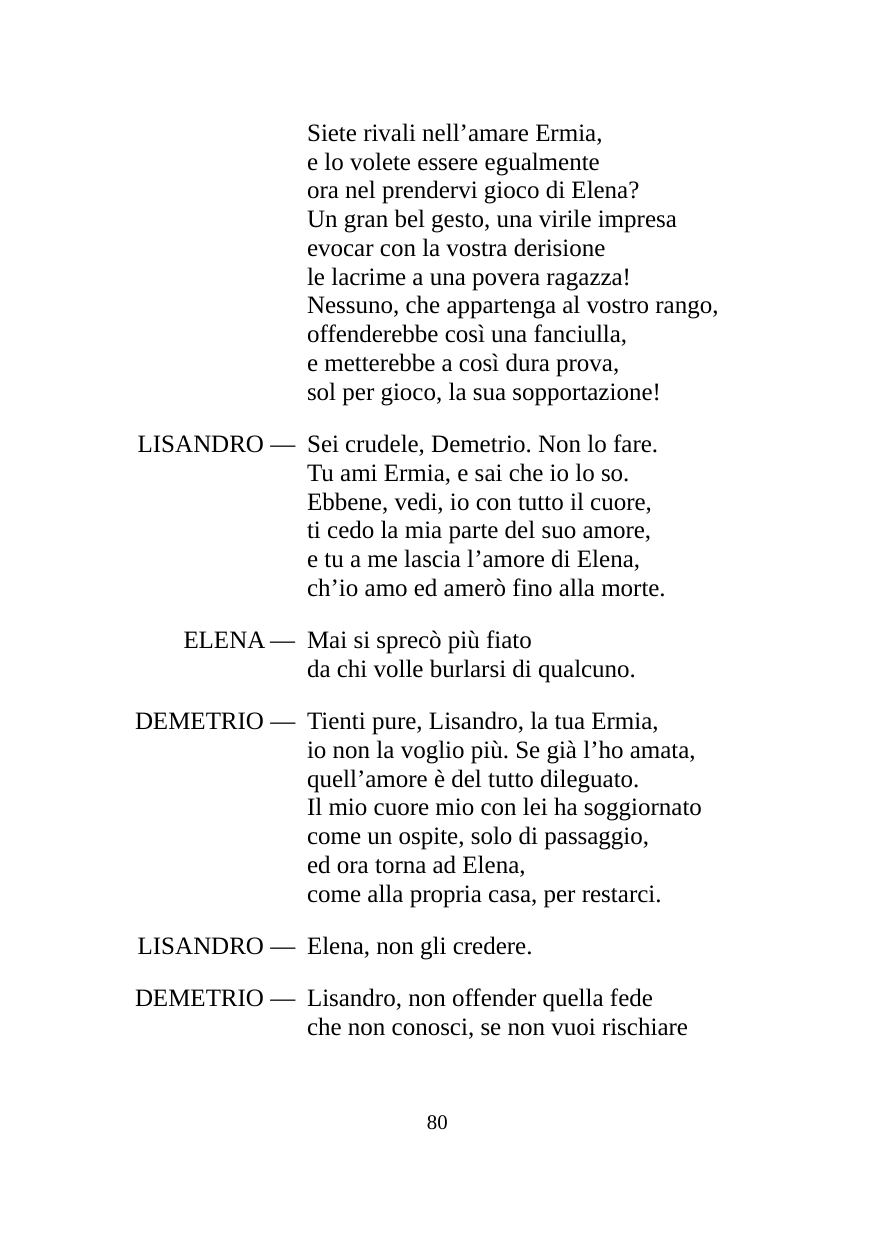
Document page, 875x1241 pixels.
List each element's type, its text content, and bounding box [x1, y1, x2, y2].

table_cell Sei crudele, Demetrio. Non lo fare. Tu ami Ermia, e sai che io lo so. Ebbene, vedi, io con tutto il cuore, ti cedo la mia parte del suo amore, e tu a me lascia l’amore di Elena, ch’io amo ed amerò fino alla morte. [301, 417, 768, 613]
table_cell Tienti pure, Lisandro, la tua Ermia, io non la voglio più. Se già l’ho amata, quell’amore è del tutto dileguato. Il mio cuore mio con lei ha soggiornato come un ospite, solo di passaggio, ed ora torna ad Elena, come alla propria casa, per restarci. [301, 694, 768, 919]
table_cell [106, 106, 301, 417]
table_cell Siete rivali nell’amare Ermia, e lo volete essere egualmente ora nel prendervi gioco di Elena? Un gran bel gesto, una virile impresa evocar con la vostra derisione le lacrime a una povera ragazza! Nessuno, che appartenga al vostro rango, offenderebbe così una fanciulla, e metterebbe a così dura prova, sol per gioco, la sua sopportazione! [301, 106, 768, 417]
table_cell Mai si sprecò più fiato da chi volle burlarsi di qualcuno. [301, 613, 768, 694]
table_cell DEMETRIO — [106, 694, 301, 919]
table_cell ELENA — [106, 613, 301, 694]
table_cell LISANDRO — [106, 417, 301, 613]
table_cell Elena, non gli credere. [301, 919, 768, 971]
table_cell DEMETRIO — [106, 971, 301, 1052]
table_cell LISANDRO — [106, 919, 301, 971]
table_cell Lisandro, non offender quella fede che non conosci, se non vuoi rischiare [301, 971, 768, 1052]
